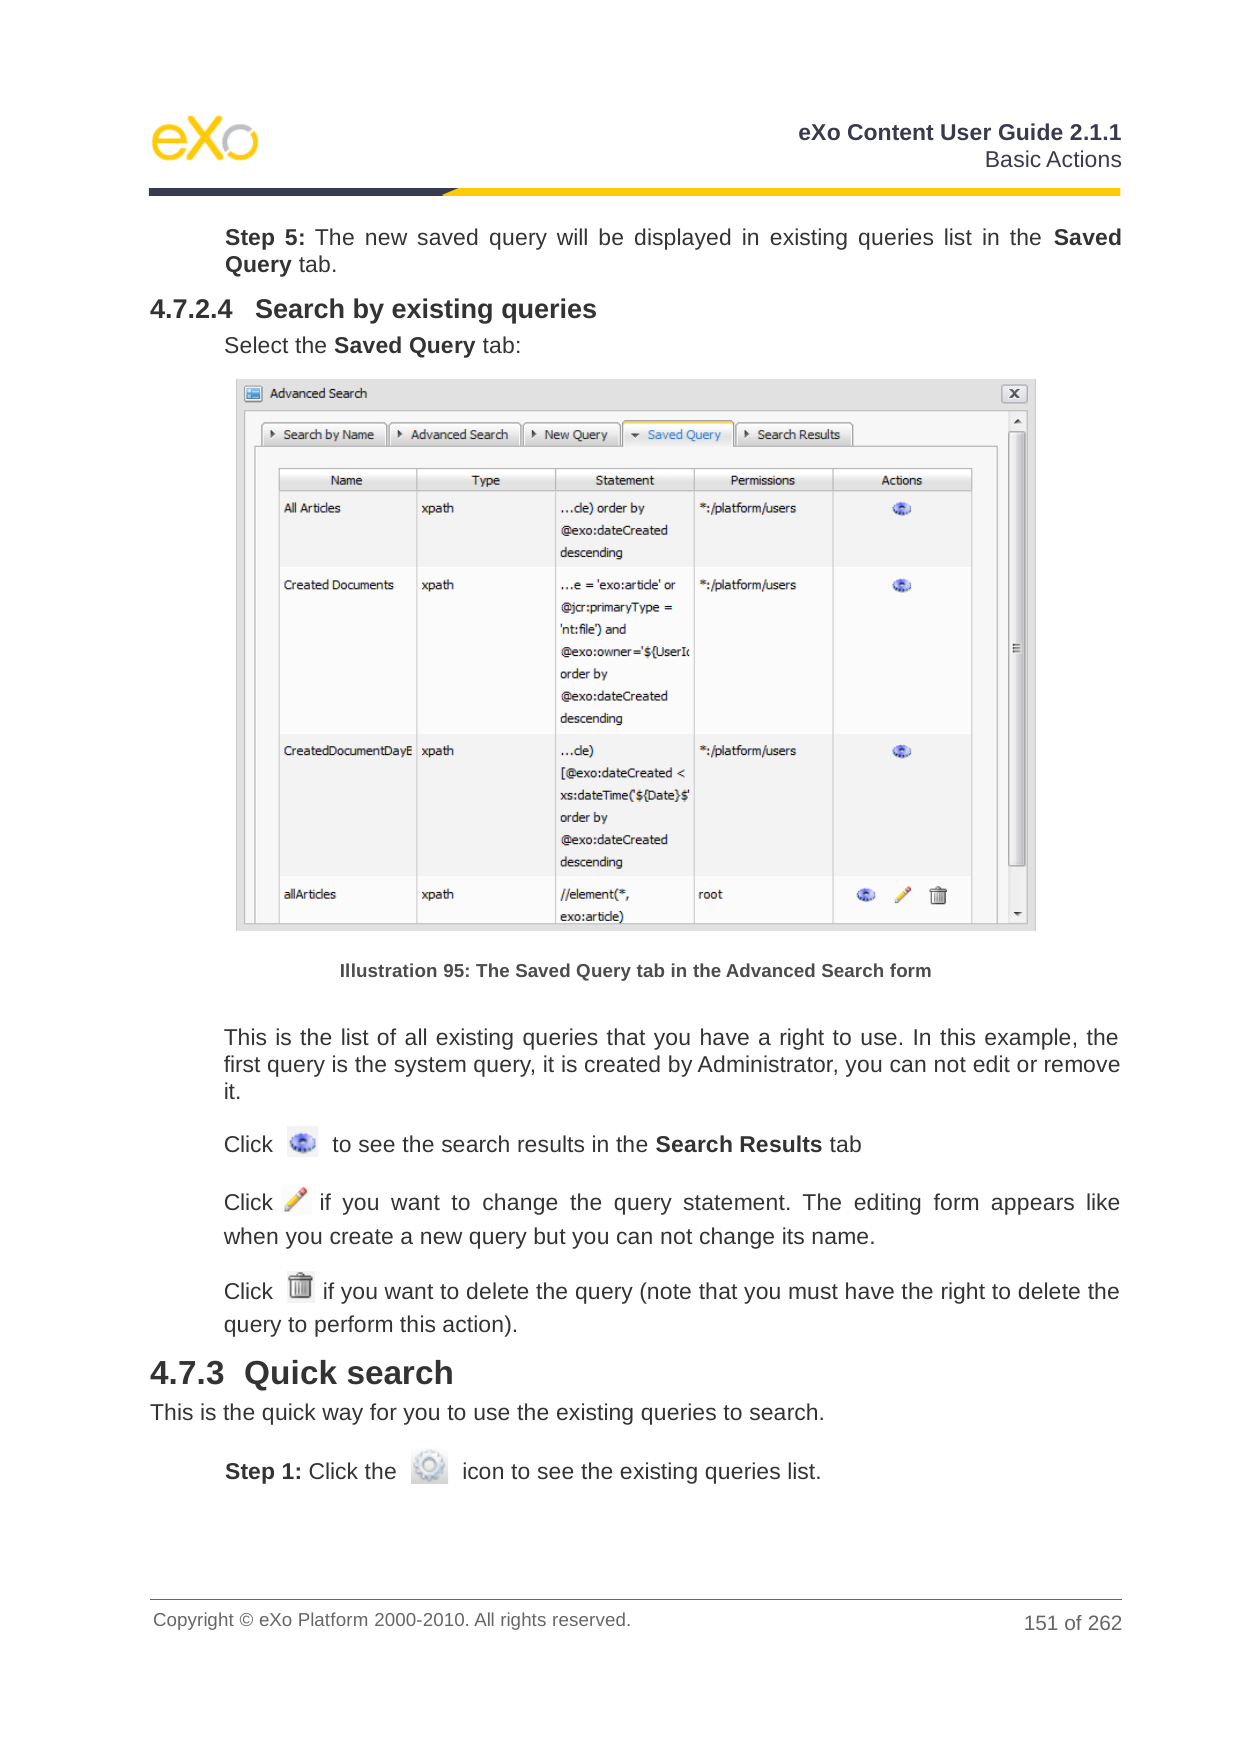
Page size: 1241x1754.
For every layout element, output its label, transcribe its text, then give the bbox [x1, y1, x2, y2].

text Select the Saved Query tab: [224, 331, 1122, 358]
text This is the list of all existing queries that you have a right to use. In this example, the first query is the system query, it is created by Administrator, you can not edit or remove it. [223, 1023, 1122, 1104]
list Step 5: The new saved query will be displayed in existing queries list in the Saved Query tab. [187, 223, 1122, 278]
text Click if you want to delete the query (note that you must have the right to delete the query to perform this action). [223, 1264, 1122, 1338]
picture [287, 1271, 316, 1303]
picture [152, 115, 259, 161]
text Click to see the search results in the Search Results tab [223, 1128, 1122, 1163]
subtitle Quick search [150, 1353, 1122, 1391]
picture [280, 1186, 312, 1215]
picture [236, 379, 1036, 931]
subtitle Search by existing queries [150, 293, 1122, 324]
list Step 1: Click the icon to see the existing queries list. [187, 1455, 1122, 1490]
text Clickif you want to change the query statement. The editing form appears like when you create a new query but you can not change its name. [223, 1179, 1122, 1249]
text Illustration 97: The Saved Query tab in the Advanced Search form [224, 957, 1048, 981]
picture [148, 188, 1121, 196]
picture [411, 1446, 449, 1484]
text This is the quick way for you to use the existing queries to search. [150, 1399, 1122, 1426]
picture [287, 1126, 319, 1157]
